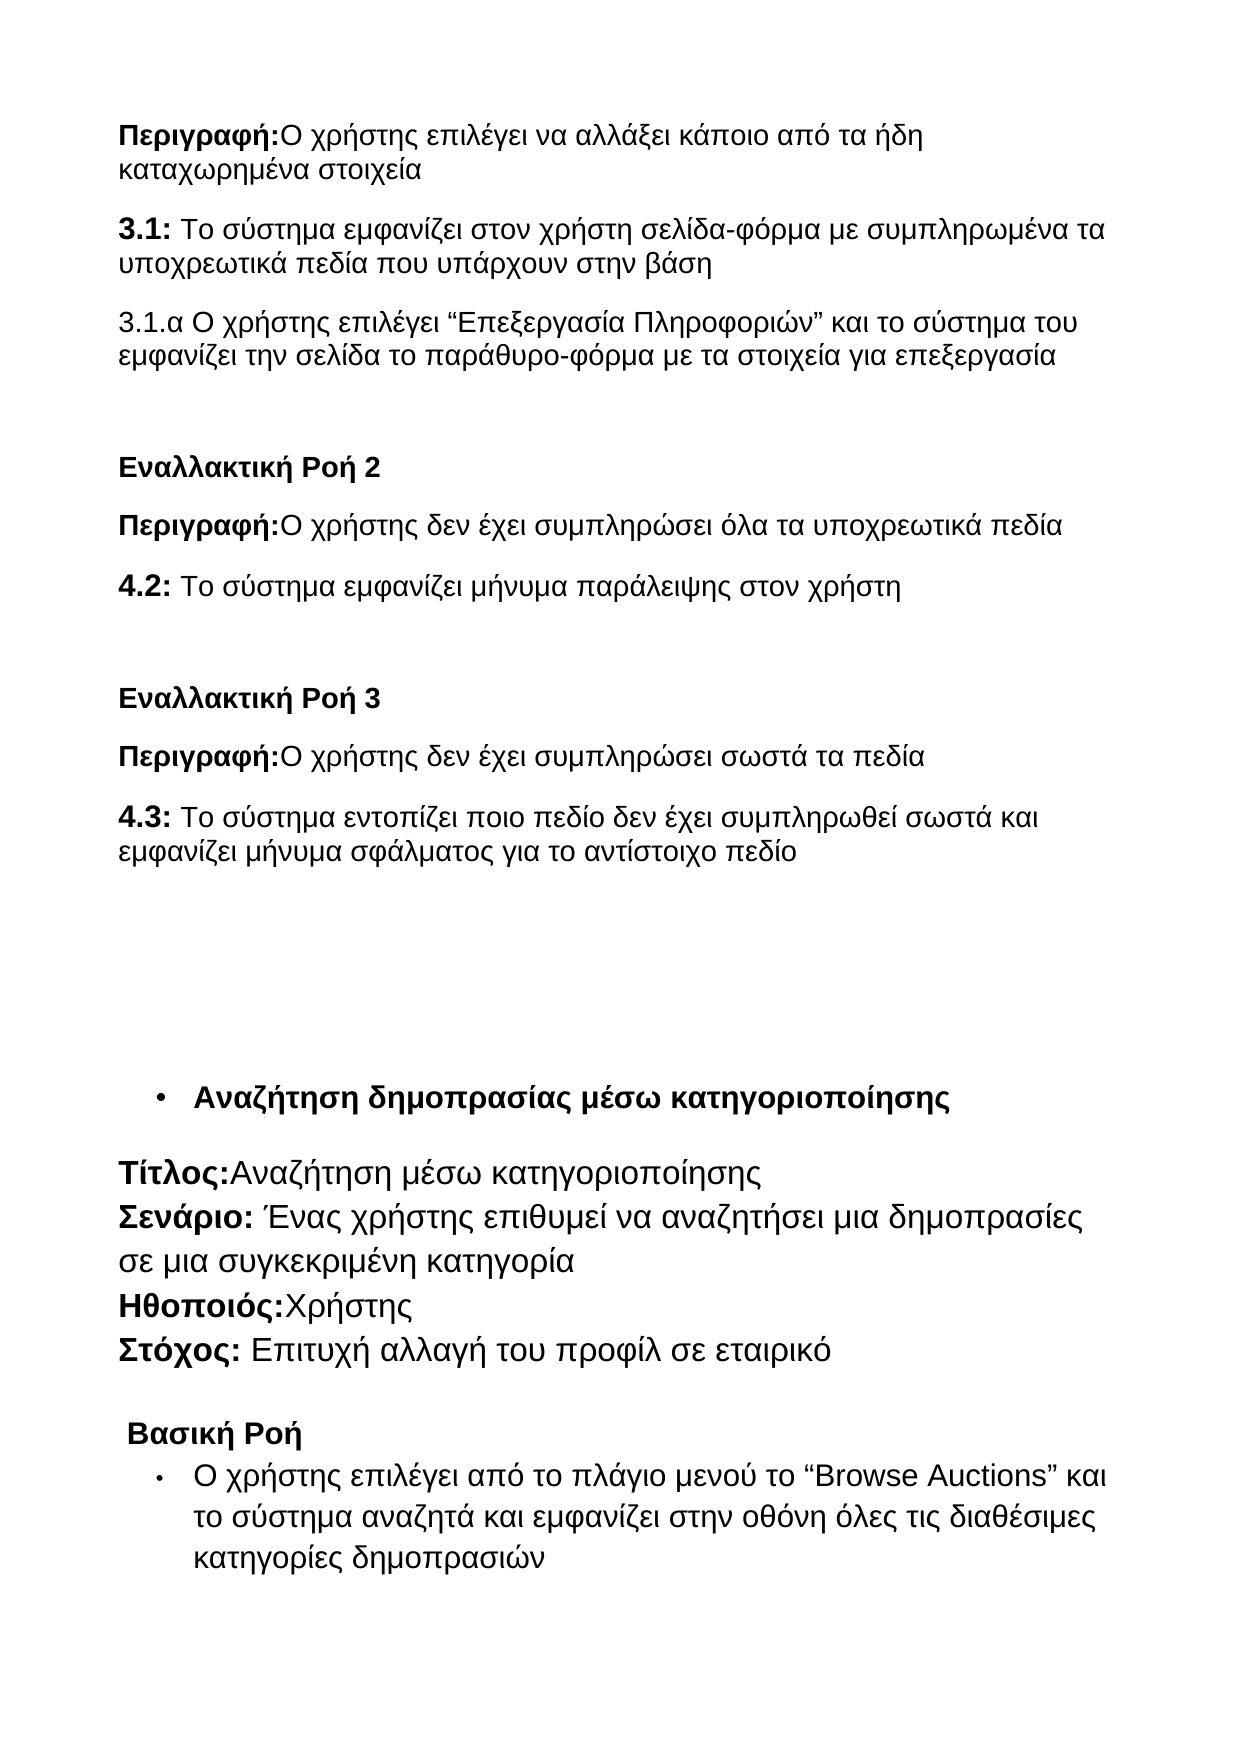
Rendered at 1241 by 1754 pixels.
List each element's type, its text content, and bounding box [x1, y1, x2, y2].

text Εναλλακτική Ροή 2 [118, 450, 1122, 483]
text Στόχος: Επιτυχή αλλαγή του προφίλ σε εταιρικό [118, 1330, 1122, 1368]
text Τίτλος:Αναζήτηση μέσω κατηγοριοποίησης [118, 1153, 1122, 1192]
text 4.3: Το σύστημα εντοπίζει ποιο πεδίο δεν έχει συμπληρωθεί σωστά και εμφανίζει μήνυμα σφάλματος για το αντίστοιχο πεδίο [118, 798, 1122, 867]
text Βασική Ροή [118, 1415, 1122, 1451]
text 3.1.α Ο χρήστης επιλέγει “Επεξεργασία Πληροφοριών” και το σύστημα του εμφανίζει την σελίδα το παράθυρο-φόρμα με τα στοιχεία για επεξεργασία [118, 305, 1122, 372]
text Περιγραφή:Ο χρήστης δεν έχει συμπληρώσει σωστά τα πεδία [118, 739, 1122, 773]
text Εναλλακτική Ροή 3 [118, 681, 1122, 714]
text Περιγραφή:Ο χρήστης δεν έχει συμπληρώσει όλα τα υποχρεωτικά πεδία [118, 508, 1122, 542]
text Περιγραφή:Ο χρήστης επιλέγει να αλλάξει κάποιο από τα ήδη καταχωρημένα στοιχεία [118, 118, 1122, 185]
text Ηθοποιός:Χρήστης [118, 1286, 1122, 1324]
text Σενάριο: Ένας χρήστης επιθυμεί να αναζητήσει μια δημοπρασίες σε μια συγκεκριμένη κατηγορία [118, 1197, 1122, 1280]
list Αναζήτηση δημοπρασίας μέσω κατηγοριοποίησης [156, 1079, 1122, 1116]
text 4.2: Το σύστημα εμφανίζει μήνυμα παράλειψης στον χρήστη [118, 567, 1122, 603]
text 3.1: Το σύστημα εμφανίζει στον χρήστη σελίδα-φόρμα με συμπληρωμένα τα υποχρεωτικά πεδία που υπάρχουν στην βάση [118, 210, 1122, 280]
list O χρήστης επιλέγει από το πλάγιο μενού το “Browse Auctions” και το σύστημα αναζητά και εμφανίζει στην οθόνη όλες τις διαθέσιμες κατηγορίες δημοπρασιών [156, 1457, 1122, 1575]
